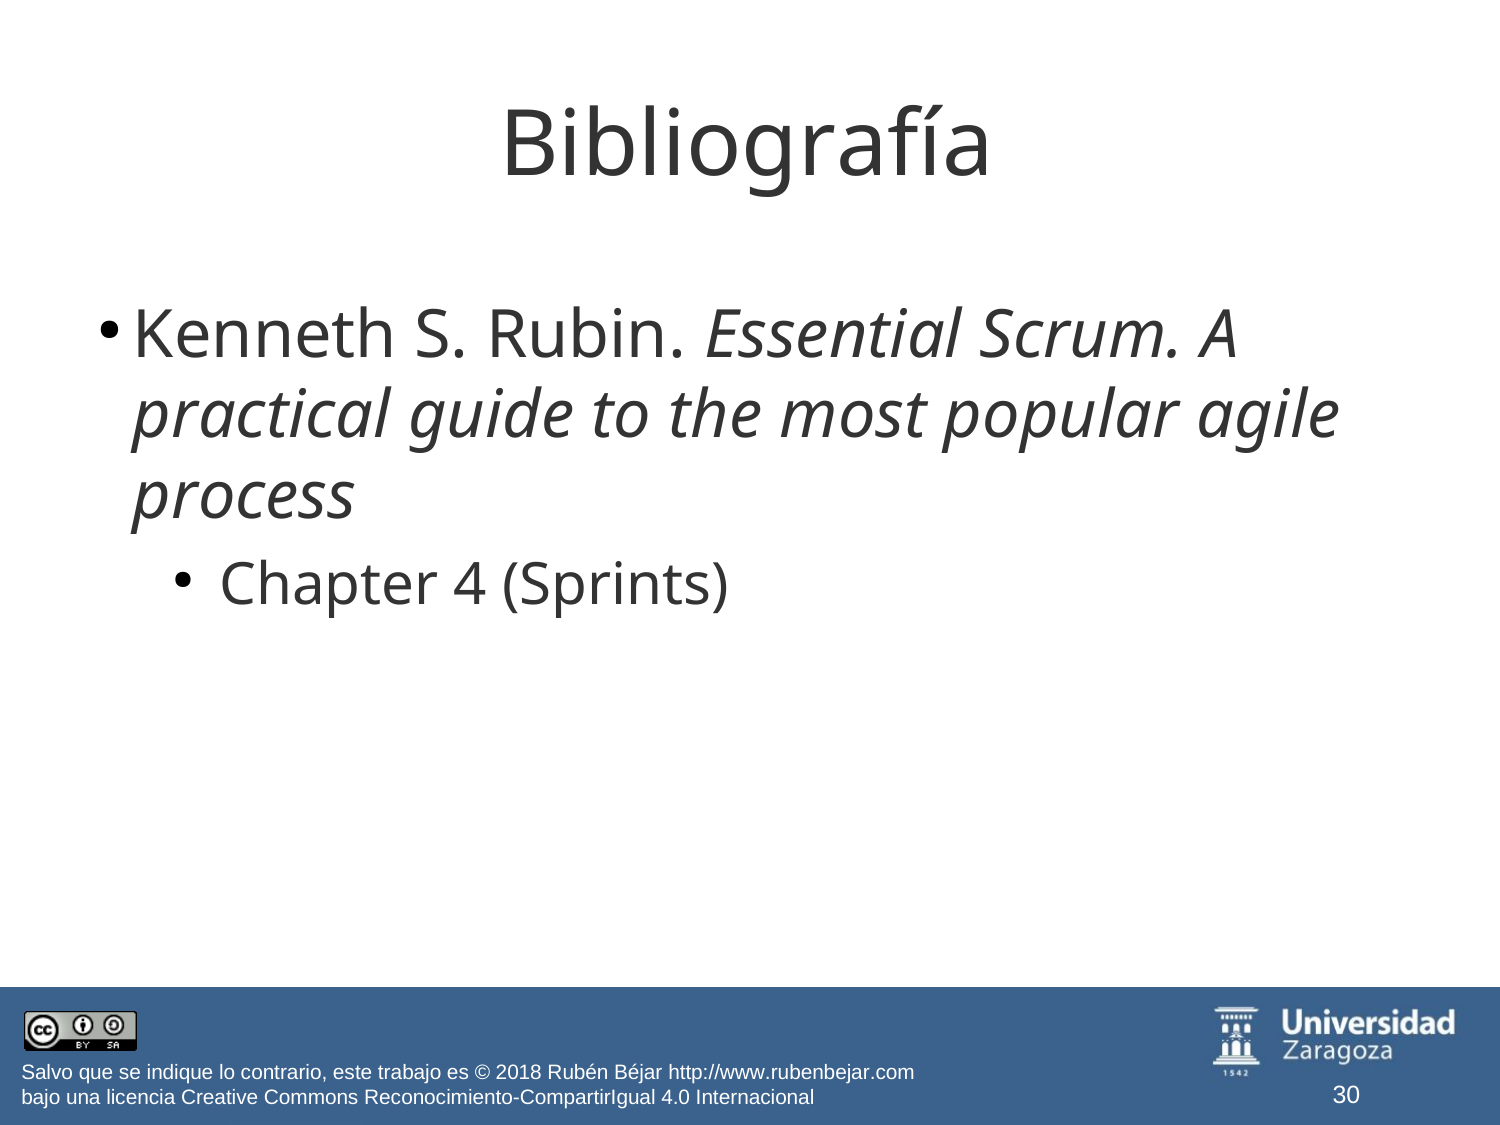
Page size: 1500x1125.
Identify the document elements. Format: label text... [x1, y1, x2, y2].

title Bibliografía [74, 21, 1420, 257]
picture [0, 987, 1500, 1125]
list Kenneth S. Rubin. Essential Scrum. A practical guide to the most popular agile process Chapter 4 (Sprints) [82, 283, 1418, 936]
